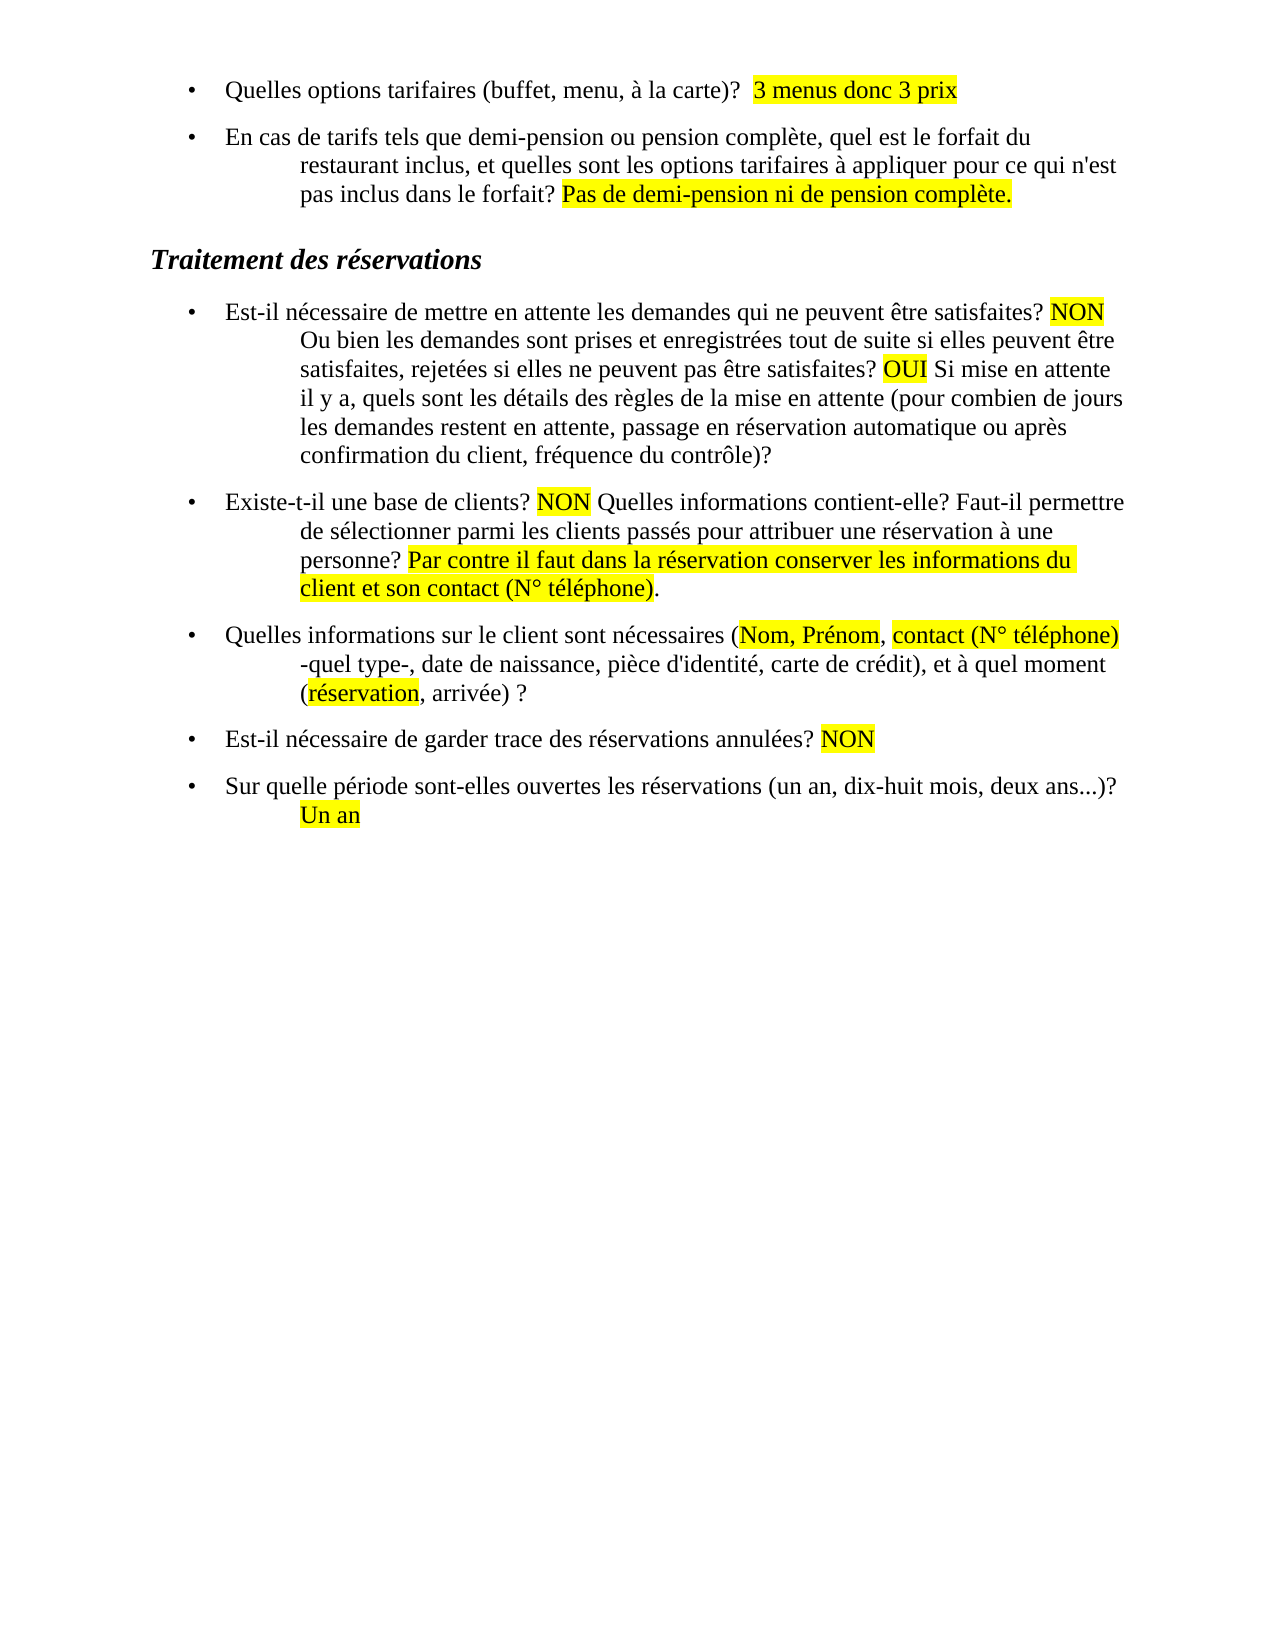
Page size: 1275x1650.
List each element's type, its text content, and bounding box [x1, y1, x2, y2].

list Est-il nécessaire de garder trace des réservations annulées? NON [187, 724, 1125, 753]
list Quelles options tarifaires (buffet, menu, à la carte)? 3 menus donc 3 prix [187, 75, 1125, 104]
list Est-il nécessaire de mettre en attente les demandes qui ne peuvent être satisfaites? NON Ou bien les demandes sont prises et enregistrées tout de suite si elles peuvent être satisfaites, rejetées si elles ne peuvent pas être satisfaites? OUI Si mise en attente il y a, quels sont les détails des règles de la mise en attente (pour combien de jours les demandes restent en attente, passage en réservation automatique ou après confirmation du client, fréquence du contrôle)? [187, 297, 1125, 469]
list Existe-t-il une base de clients? NON Quelles informations contient-elle? Faut-il permettre de sélectionner parmi les clients passés pour attribuer une réservation à une personne? Par contre il faut dans la réservation conserver les informations du client et son contact (N° téléphone). [187, 487, 1125, 602]
list Sur quelle période sont-elles ouvertes les réservations (un an, dix-huit mois, deux ans...)? Un an [187, 771, 1125, 828]
list En cas de tarifs tels que demi-pension ou pension complète, quel est le forfait du restaurant inclus, et quelles sont les options tarifaires à appliquer pour ce qui n'est pas inclus dans le forfait? Pas de demi-pension ni de pension complète. [187, 122, 1125, 208]
text Traitement des réservations [150, 242, 1125, 275]
list Quelles informations sur le client sont nécessaires (Nom, Prénom, contact (N° téléphone) -quel type-, date de naissance, pièce d'identité, carte de crédit), et à quel moment (réservation, arrivée) ? [187, 620, 1125, 706]
